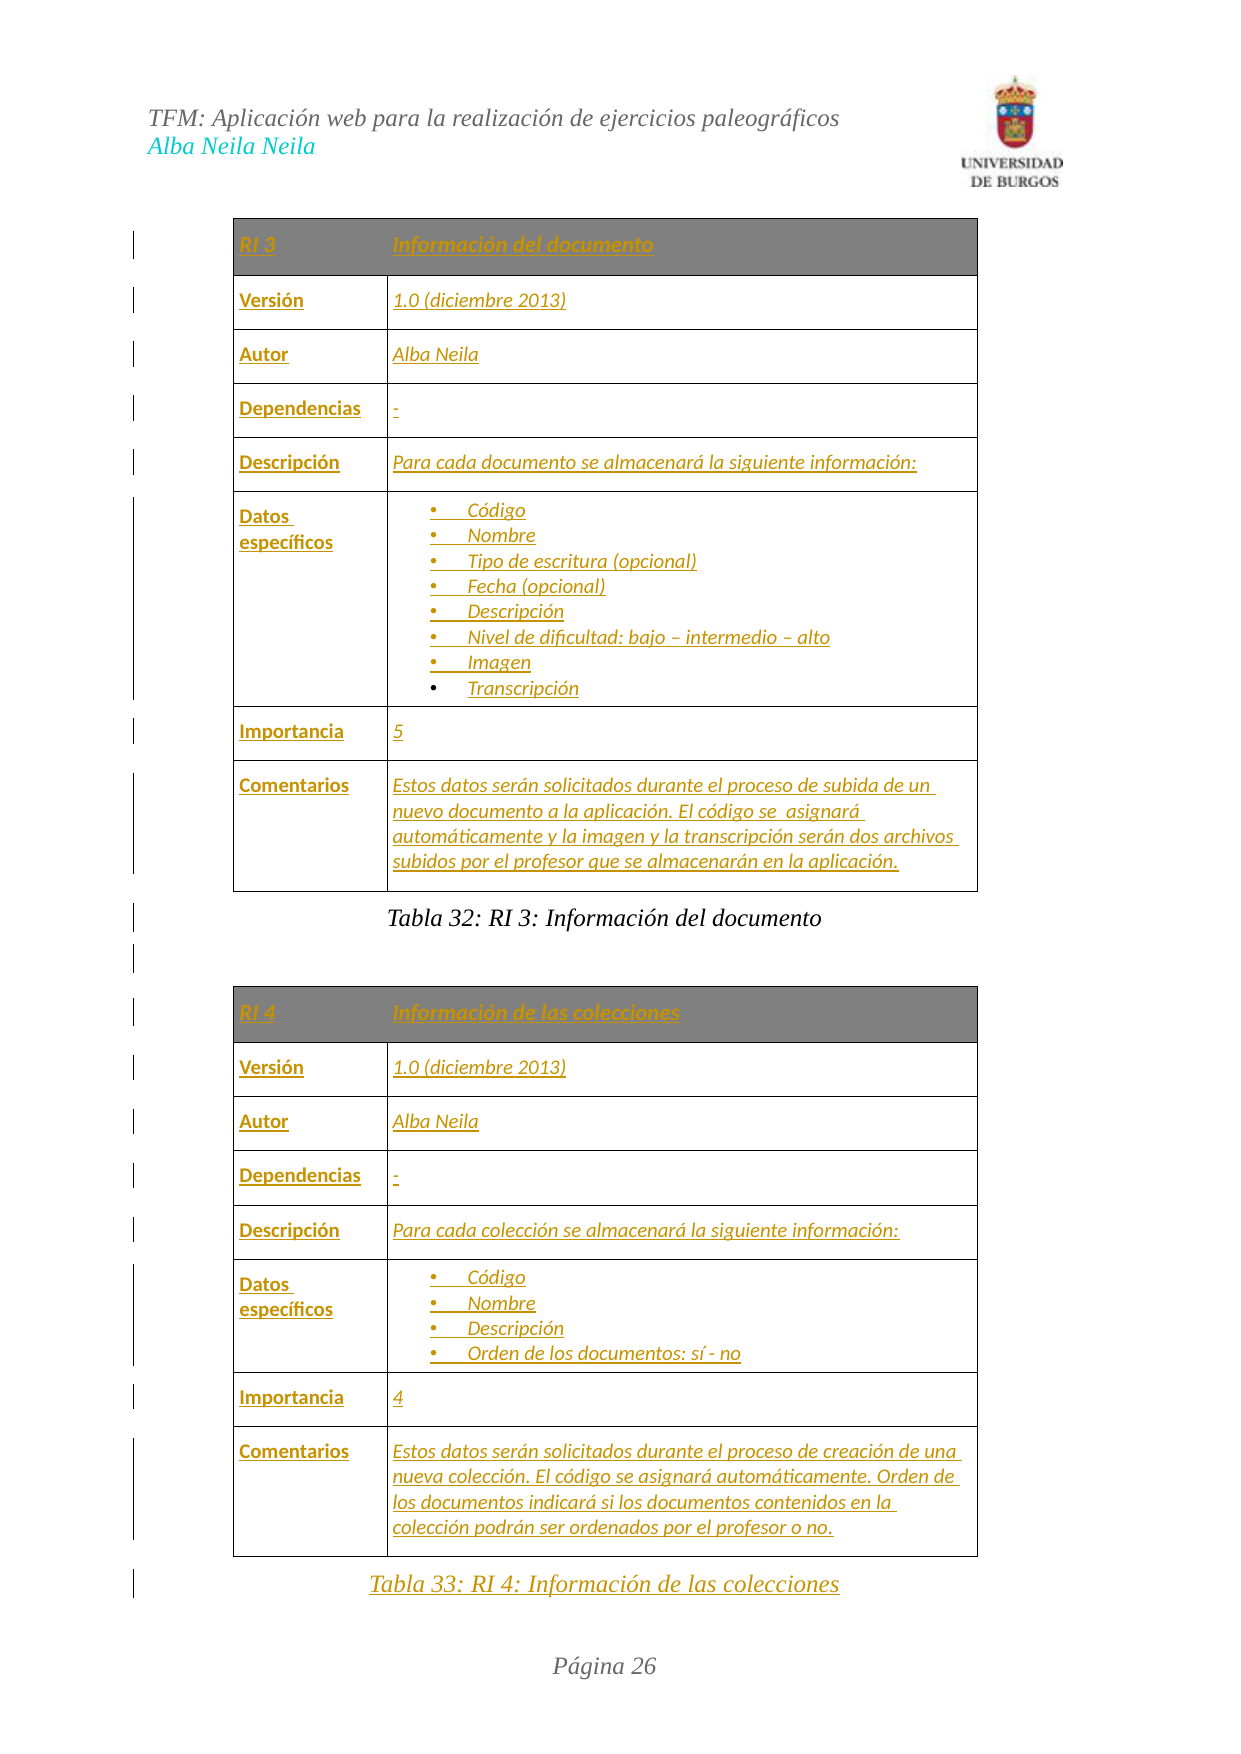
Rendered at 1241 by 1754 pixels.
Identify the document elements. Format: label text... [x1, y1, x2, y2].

table_cell 1.0 (diciembre 2013) [388, 1043, 977, 1096]
table_cell Alba Neila [388, 1097, 977, 1150]
table_cell Dependencias [234, 1151, 387, 1204]
table_cell Código Nombre Tipo de escritura (opcional) Fecha (opcional) Descripción Nivel de dificultad: bajo – intermedio – alto Imagen Transcripción [388, 492, 977, 706]
table_cell Datos específicos [234, 492, 387, 706]
table_cell 5 [388, 707, 977, 760]
table_cell Comentarios [234, 761, 387, 891]
table_cell Datos específicos [234, 1260, 387, 1372]
text Tabla 33: RI 4: Información de las colecciones [148, 1569, 1063, 1597]
table_cell - [388, 384, 977, 437]
table_cell Autor [234, 330, 387, 383]
picture [961, 75, 1063, 187]
table_cell Dependencias [234, 384, 387, 437]
table_cell Para cada colección se almacenará la siguiente información: [388, 1206, 977, 1258]
table_cell Descripción [234, 1206, 387, 1258]
table_header Información del documento [387, 219, 977, 275]
table_cell Comentarios [234, 1427, 387, 1556]
table_cell 4 [388, 1373, 977, 1426]
table_cell Estos datos serán solicitados durante el proceso de subida de un nuevo documento a la aplicación. El código se asignará automáticamente y la imagen y la transcripción serán dos archivos subidos por el profesor que se almacenarán en la aplicación. [388, 761, 977, 891]
text Tabla 32: RI 3: Información del documento [148, 903, 1063, 932]
table_header RI 4 [234, 987, 387, 1042]
table_cell Para cada documento se almacenará la siguiente información: [388, 438, 977, 491]
table_cell Versión [234, 1043, 387, 1096]
table_cell Código Nombre Descripción Orden de los documentos: sí - no [388, 1260, 977, 1372]
table_cell Descripción [234, 438, 387, 491]
table_header RI 3 [234, 219, 387, 275]
table_cell Versión [234, 276, 387, 329]
table_cell 1.0 (diciembre 2013) [388, 276, 977, 329]
table_cell Estos datos serán solicitados durante el proceso de creación de una nueva colección. El código se asignará automáticamente. Orden de los documentos indicará si los documentos contenidos en la colección podrán ser ordenados por el profesor o no. [388, 1427, 977, 1556]
table_cell Alba Neila [388, 330, 977, 383]
table_cell Importancia [234, 707, 387, 760]
table_cell - [388, 1151, 977, 1204]
table_cell Importancia [234, 1373, 387, 1426]
table_cell Autor [234, 1097, 387, 1150]
table_header Información de las colecciones [387, 987, 977, 1042]
